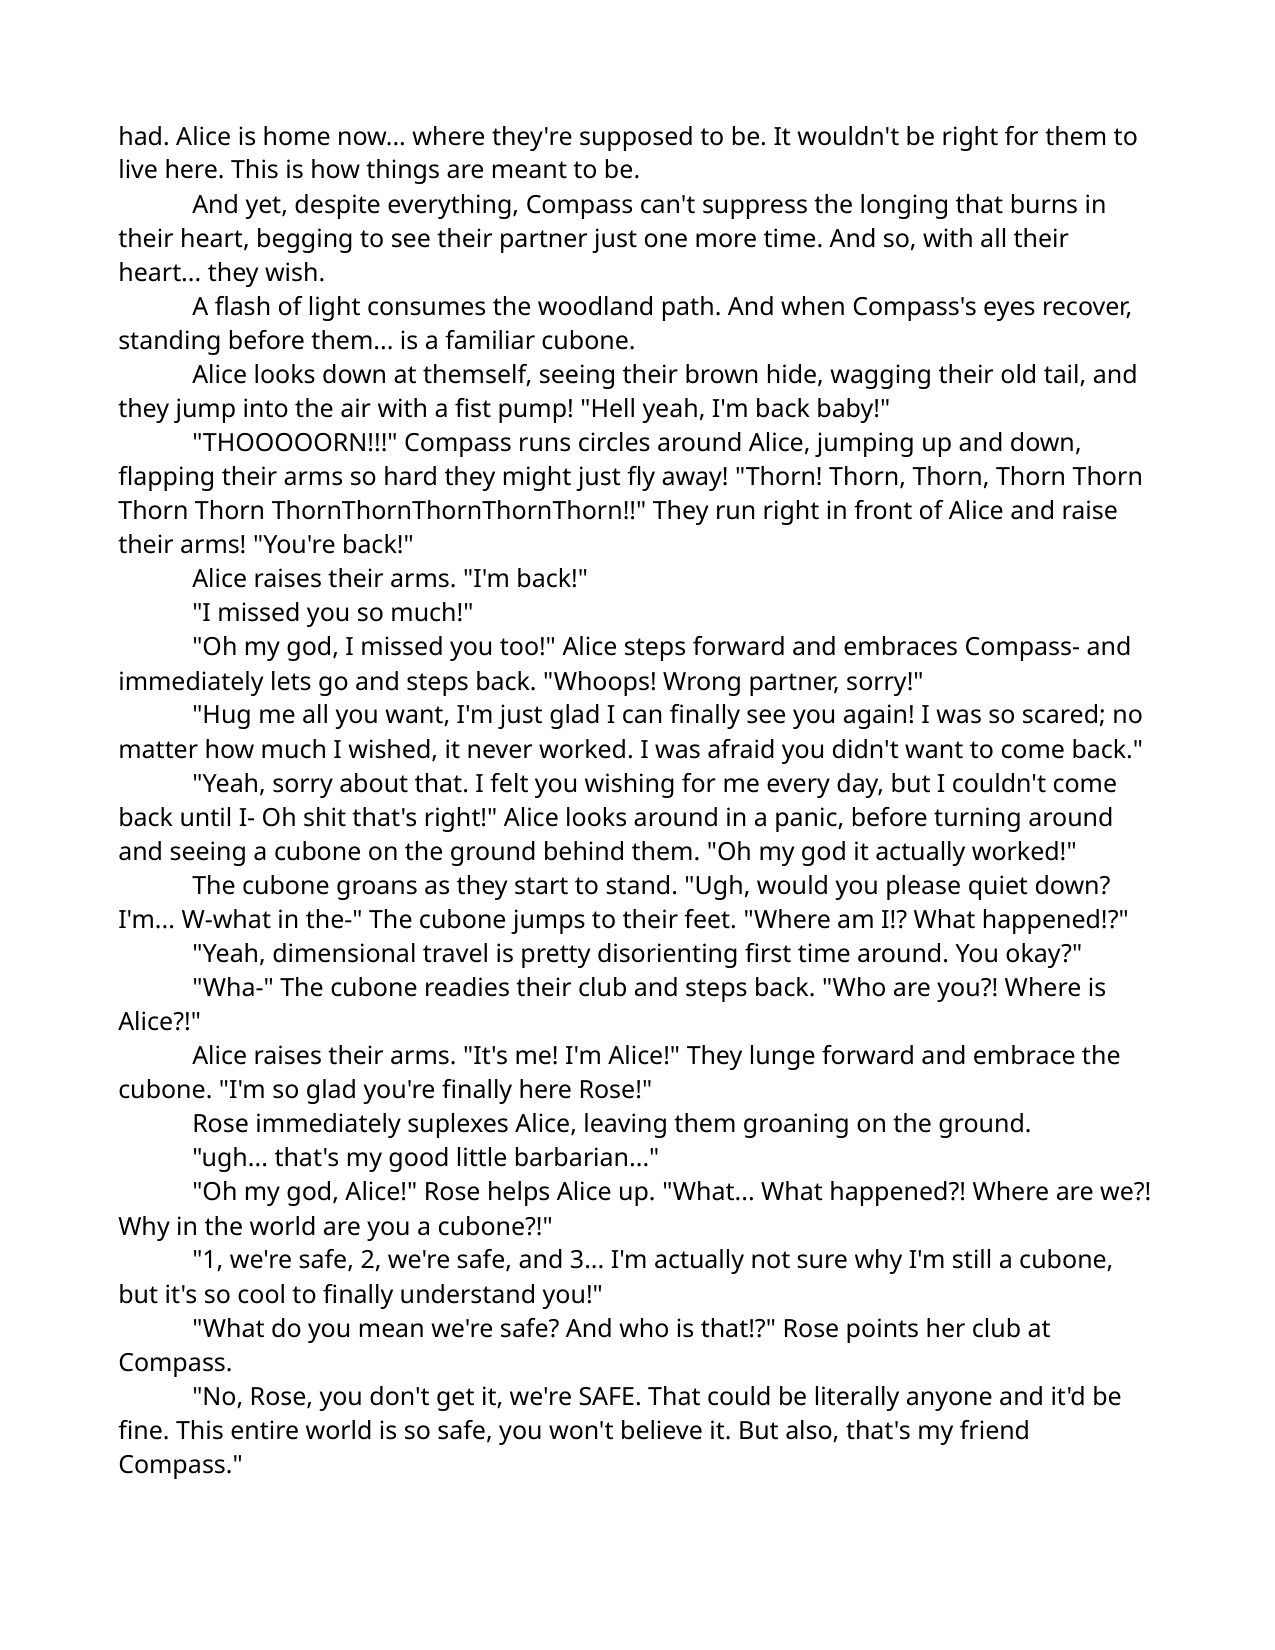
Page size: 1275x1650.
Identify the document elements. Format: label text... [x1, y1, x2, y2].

text Alice raises their arms. "I'm back!" [118, 561, 1157, 595]
text "Hug me all you want, I'm just glad I can finally see you again! I was so scared; no matter how much I wished, it never worked. I was afraid you didn't want to come back." [118, 697, 1157, 765]
text "Wha-" The cubone readies their club and steps back. "Who are you?! Where is Alice?!" [118, 970, 1157, 1038]
text Alice raises their arms. "It's me! I'm Alice!" They lunge forward and embrace the cubone. "I'm so glad you're finally here Rose!" [118, 1038, 1157, 1106]
text "Oh my god, Alice!" Rose helps Alice up. "What... What happened?! Where are we?! Why in the world are you a cubone?!" [118, 1174, 1157, 1242]
text And yet, despite everything, Compass can't suppress the longing that burns in their heart, begging to see their partner just one more time. And so, with all their heart... they wish. [118, 186, 1157, 288]
text The cubone groans as they start to stand. "Ugh, would you please quiet down? I'm... W-what in the-" The cubone jumps to their feet. "Where am I!? What happened!?" [118, 867, 1157, 936]
text had. Alice is home now... where they're supposed to be. It wouldn't be right for them to live here. This is how things are meant to be. [118, 118, 1157, 186]
text "Yeah, dimensional travel is pretty disorienting first time around. You okay?" [118, 936, 1157, 970]
text "ugh... that's my good little barbarian..." [118, 1140, 1157, 1174]
text "I missed you so much!" [118, 595, 1157, 629]
text A flash of light consumes the woodland path. And when Compass's eyes recover, standing before them... is a familiar cubone. [118, 288, 1157, 357]
text "1, we're safe, 2, we're safe, and 3... I'm actually not sure why I'm still a cubone, but it's so cool to finally understand you!" [118, 1242, 1157, 1310]
text Alice looks down at themself, seeing their brown hide, wagging their old tail, and they jump into the air with a fist pump! "Hell yeah, I'm back baby!" [118, 357, 1157, 425]
text Rose immediately suplexes Alice, leaving them groaning on the ground. [118, 1106, 1157, 1140]
text "What do you mean we're safe? And who is that!?" Rose points her club at Compass. [118, 1310, 1157, 1378]
text "No, Rose, you don't get it, we're SAFE. That could be literally anyone and it'd be fine. This entire world is so safe, you won't believe it. But also, that's my friend Compass." [118, 1378, 1157, 1481]
text "THOOOOORN!!!" Compass runs circles around Alice, jumping up and down, flapping their arms so hard they might just fly away! "Thorn! Thorn, Thorn, Thorn Thorn Thorn Thorn ThornThornThornThornThorn!!" They run right in front of Alice and raise their arms! "You're back!" [118, 425, 1157, 561]
text "Yeah, sorry about that. I felt you wishing for me every day, but I couldn't come back until I- Oh shit that's right!" Alice looks around in a panic, before turning around and seeing a cubone on the ground behind them. "Oh my god it actually worked!" [118, 765, 1157, 867]
text "Oh my god, I missed you too!" Alice steps forward and embraces Compass- and immediately lets go and steps back. "Whoops! Wrong partner, sorry!" [118, 629, 1157, 697]
